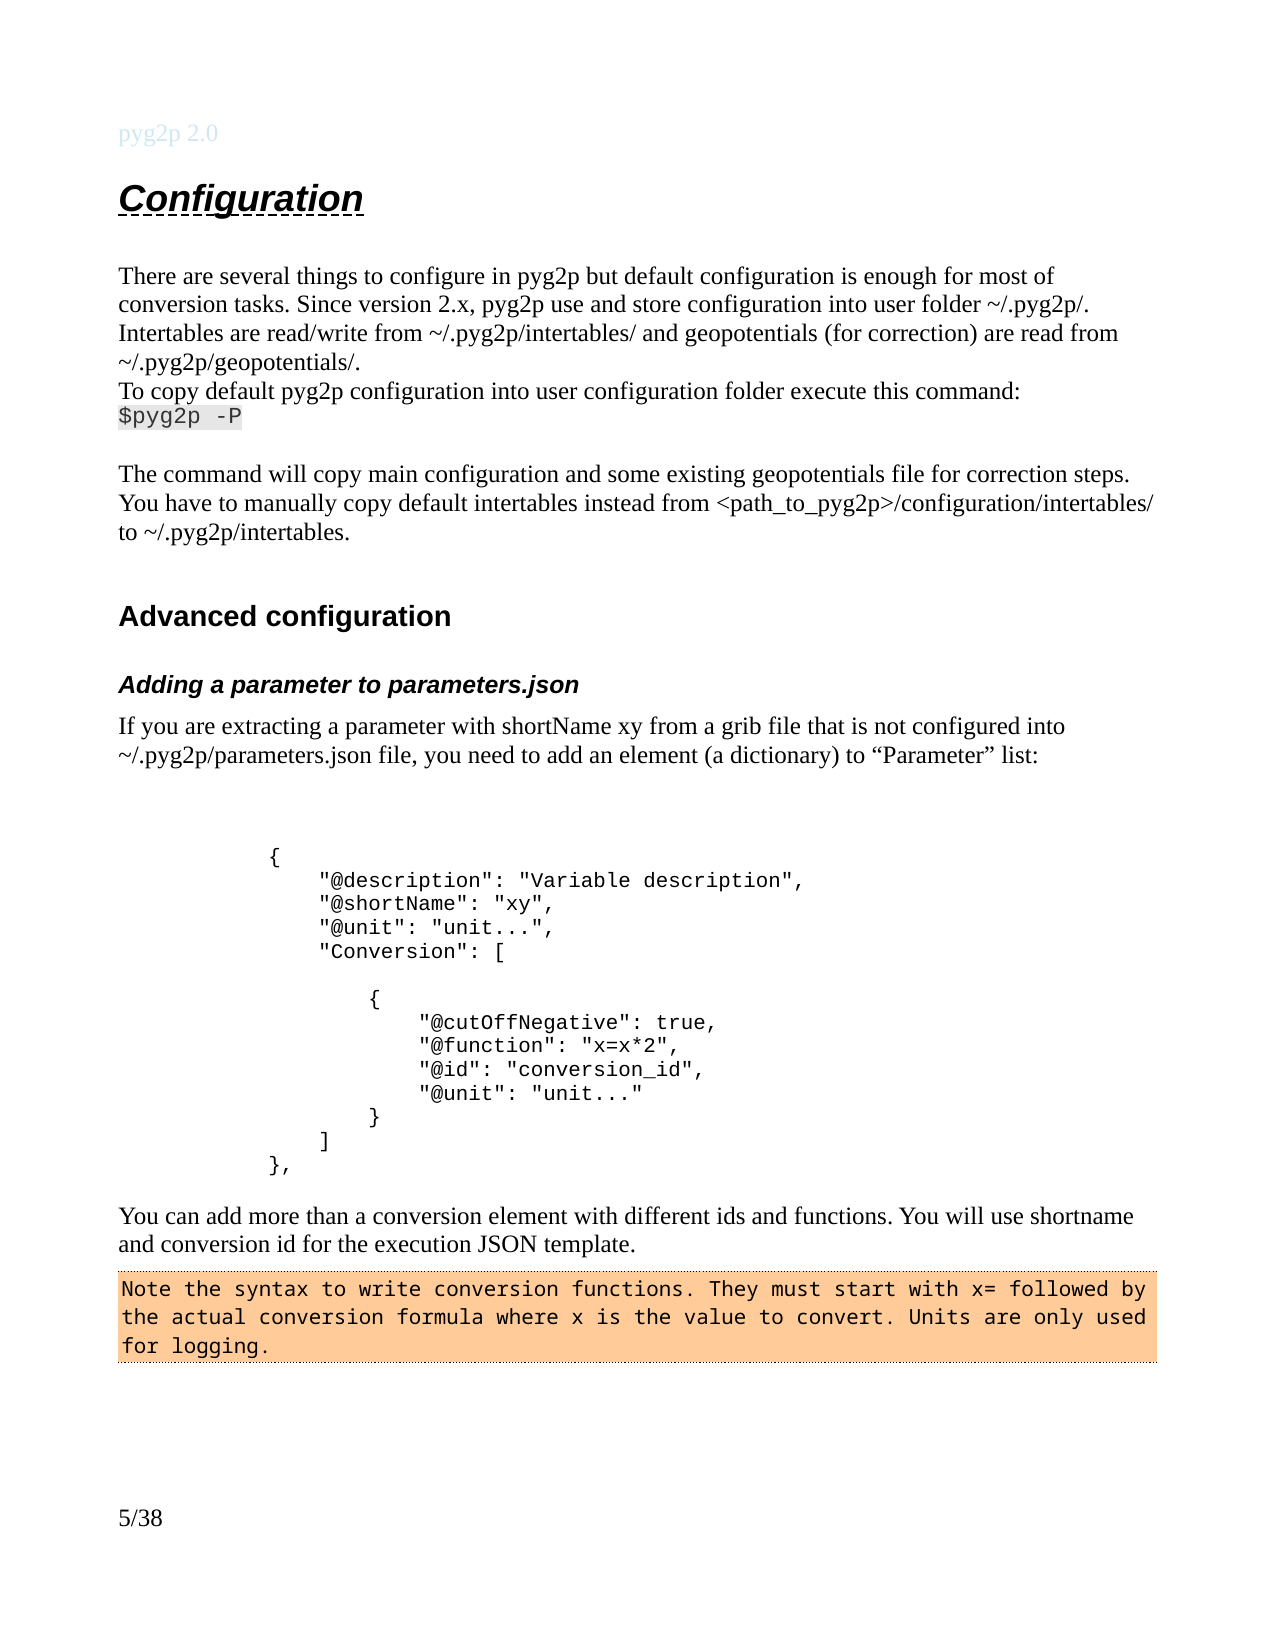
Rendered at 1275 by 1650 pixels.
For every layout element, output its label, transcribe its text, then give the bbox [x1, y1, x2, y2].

text The command will copy main configuration and some existing geopotentials file for correction steps. You have to manually copy default intertables instead from <path_to_pyg2p>/configuration/intertables/ to ~/.pyg2p/intertables. [118, 459, 1157, 545]
text Note the syntax to write conversion functions. They must start with x= followed by the actual conversion formula where x is the value to convert. Units are only used for logging. [118, 1271, 1157, 1362]
text "@cutOffNegative": true, [118, 1012, 1157, 1035]
text You can add more than a conversion element with different ids and functions. You will use shortname and conversion id for the execution JSON template. [118, 1201, 1157, 1258]
text } [118, 1106, 1157, 1130]
text There are several things to configure in pyg2p but default configuration is enough for most of conversion tasks. Since version 2.x, pyg2p use and store configuration into user folder ~/.pyg2p/. Intertables are read/write from ~/.pyg2p/intertables/ and geopotentials (for correction) are read from ~/.pyg2p/geopotentials/. [118, 261, 1157, 376]
text "Conversion": [ [118, 941, 1157, 964]
text "@unit": "unit...", [118, 917, 1157, 941]
text }, [118, 1153, 1157, 1177]
text "@description": "Variable description", [118, 870, 1157, 893]
text $pyg2p -P [118, 404, 1157, 430]
text { [118, 988, 1157, 1012]
text If you are extracting a parameter with shortName xy from a grib file that is not configured into ~/.pyg2p/parameters.json file, you need to add an element (a dictionary) to “Parameter” list: [118, 711, 1157, 769]
text "@function": "x=x*2", [118, 1035, 1157, 1059]
text "@id": "conversion_id", [118, 1059, 1157, 1083]
text { [118, 846, 1157, 870]
subtitle Configuration [118, 176, 1157, 219]
text "@unit": "unit..." [118, 1083, 1157, 1106]
text ] [118, 1130, 1157, 1153]
text To copy default pyg2p configuration into user configuration folder execute this command: [118, 376, 1157, 404]
text "@shortName": "xy", [118, 893, 1157, 917]
subtitle Advanced configuration [118, 599, 1157, 633]
subtitle Adding a parameter to parameters.json [118, 670, 1157, 699]
